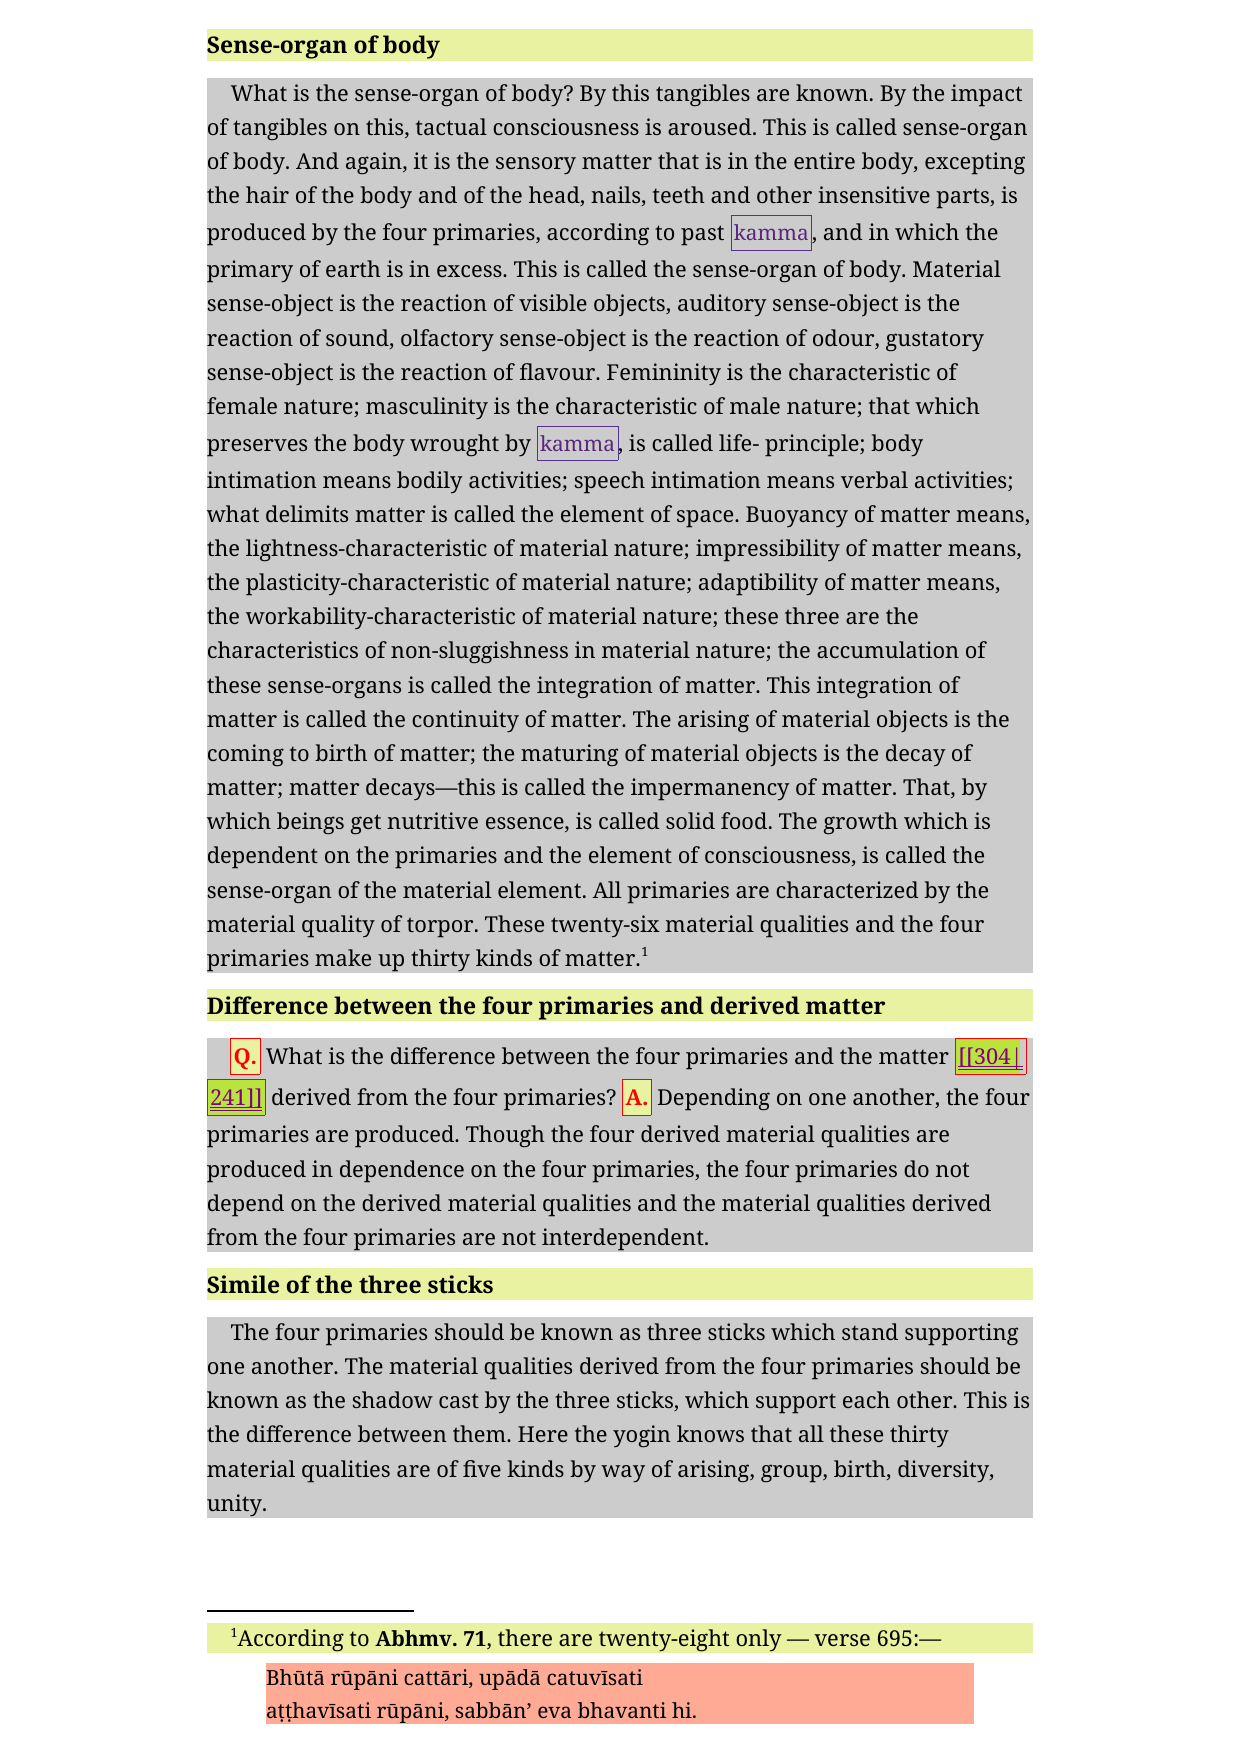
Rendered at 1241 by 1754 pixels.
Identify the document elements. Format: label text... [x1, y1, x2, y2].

subtitle Simile of the three sticks [207, 1268, 1033, 1300]
text What is the sense-organ of body? By this tangibles are known. By the impact of tangibles on this, tactual consciousness is aroused. This is called sense-organ of body. And again, it is the sensory matter that is in the entire body, excepting the hair of the body and of the head, nails, teeth and other insensitive parts, is produced by the four primaries, according to past kamma, and in which the primary of earth is in excess. This is called the sense-organ of body. Material sense-object is the reaction of visible objects, auditory sense-object is the reaction of sound, olfactory sense-object is the reaction of odour, gustatory sense-object is the reaction of flavour. Femininity is the characteristic of female nature; masculinity is the characteristic of male nature; that which preserves the body wrought by kamma, is called life- principle; body intimation means bodily activities; speech intimation means verbal activities; what delimits matter is called the element of space. Buoyancy of matter means, the lightness-characteristic of material nature; impressibility of matter means, the plasticity-characteristic of material nature; adaptibility of matter means, the workability-characteristic of material nature; these three are the characteristics of non-sluggishness in material nature; the accumulation of these sense-organs is called the integration of matter. This integration of matter is called the continuity of matter. The arising of material objects is the coming to birth of matter; the maturing of material objects is the decay of matter; matter decays—this is called the impermanency of matter. That, by which beings get nutritive essence, is called solid food. The growth which is dependent on the primaries and the element of consciousness, is called the sense-organ of the material element. All primaries are characterized by the material quality of torpor. These twenty-six material qualities and the four primaries make up thirty kinds of matter. [207, 78, 1033, 973]
text Q. What is the difference between the four primaries and the matter [[304|241]] derived from the four primaries? A. Depending on one another, the four primaries are produced. Though the four derived material qualities are produced in dependence on the four primaries, the four primaries do not depend on the derived material qualities and the material qualities derived from the four primaries are not interdependent. [207, 1038, 1033, 1252]
subtitle Sense-organ of body [207, 29, 1033, 61]
subtitle Difference between the four primaries and derived matter [207, 989, 1033, 1021]
text The four primaries should be known as three sticks which stand supporting one another. The material qualities derived from the four primaries should be known as the shadow cast by the three sticks, which support each other. This is the difference between them. Here the yogin knows that all these thirty material qualities are of five kinds by way of arising, group, birth, diversity, unity. [207, 1317, 1033, 1518]
text Bhūtā rūpāni cattāri, upādā catuvīsati aṭṭhavīsati rūpāni, sabbān’ eva bhavanti hi. [266, 1663, 974, 1724]
text According to Abhmv. 71, there are twenty-eight only — verse 695:— [207, 1623, 1033, 1653]
